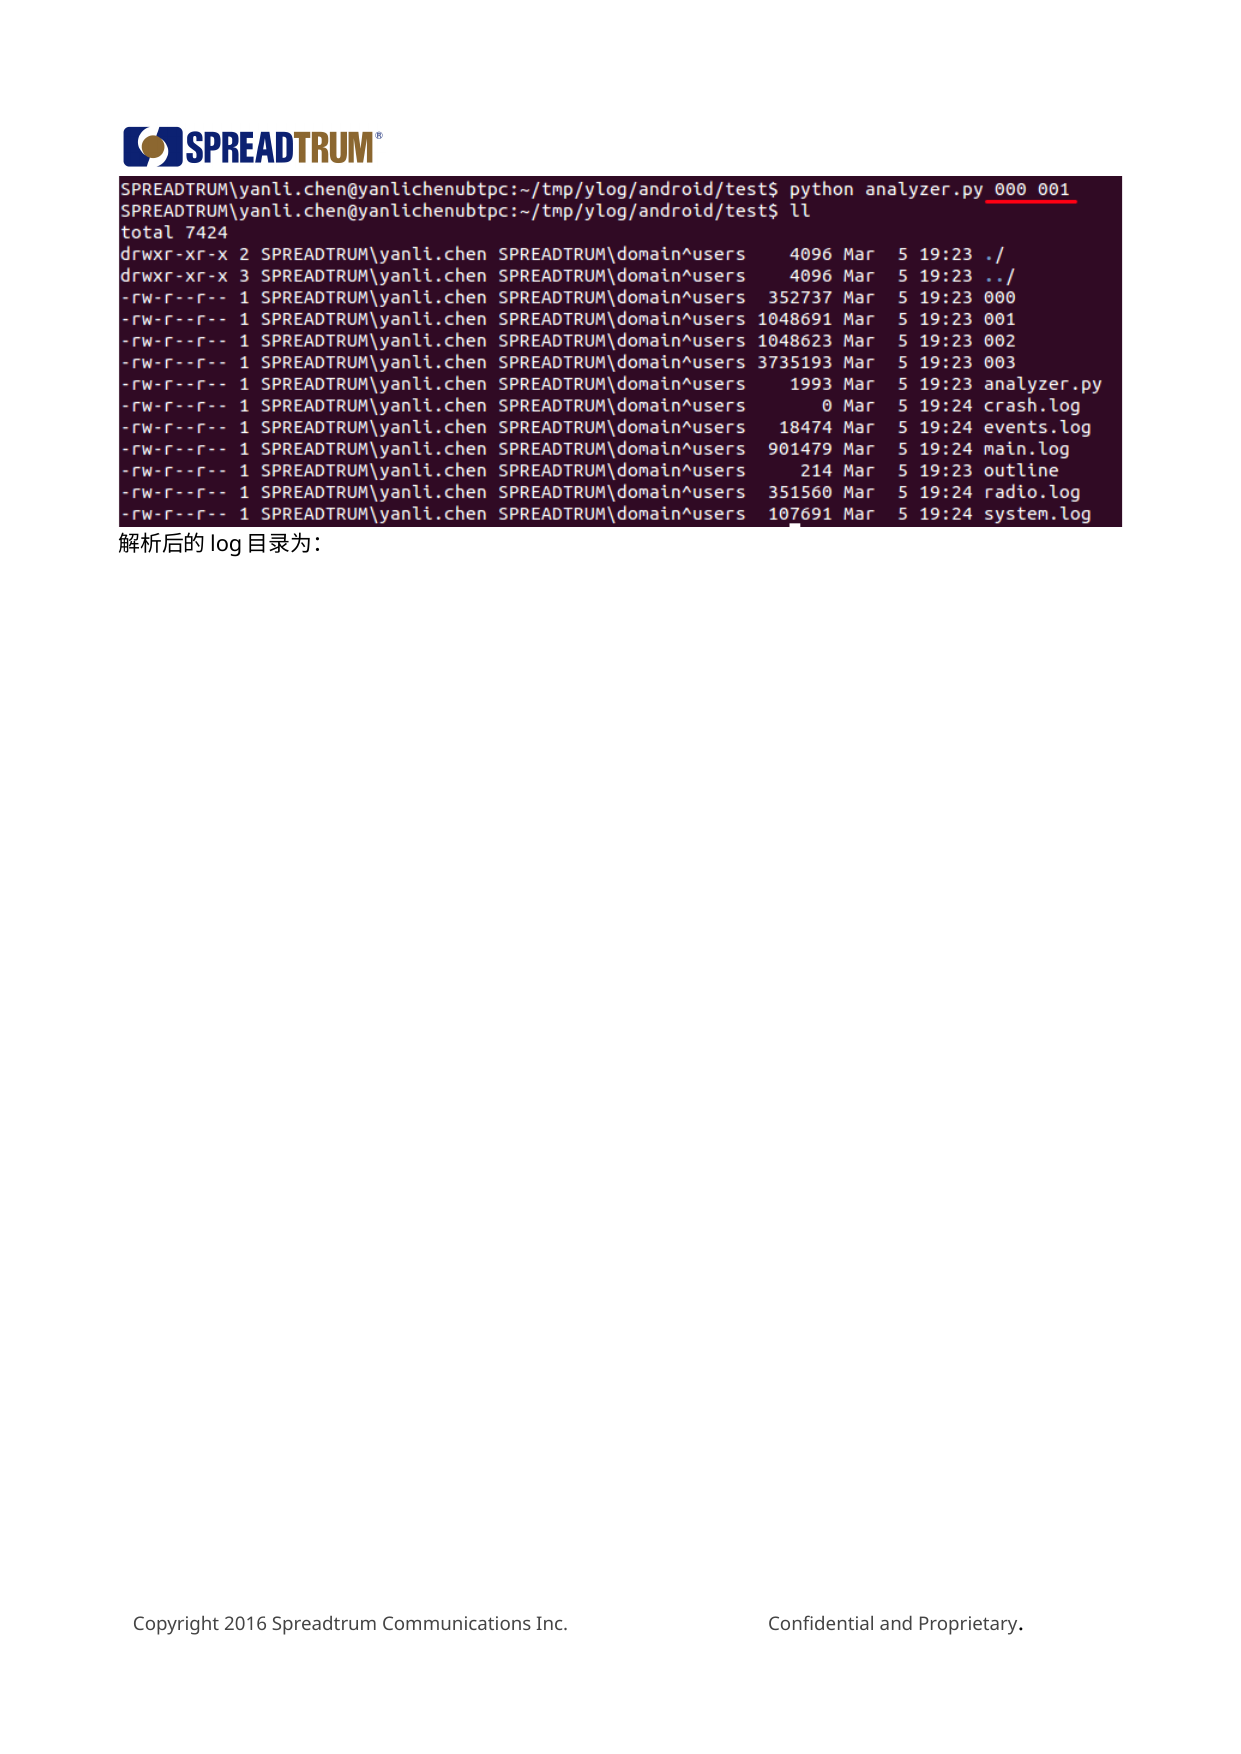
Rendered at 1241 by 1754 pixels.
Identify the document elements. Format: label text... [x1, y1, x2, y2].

picture [118, 176, 1123, 527]
picture [120, 123, 386, 168]
text 解析后的log目录为： [118, 527, 1122, 558]
